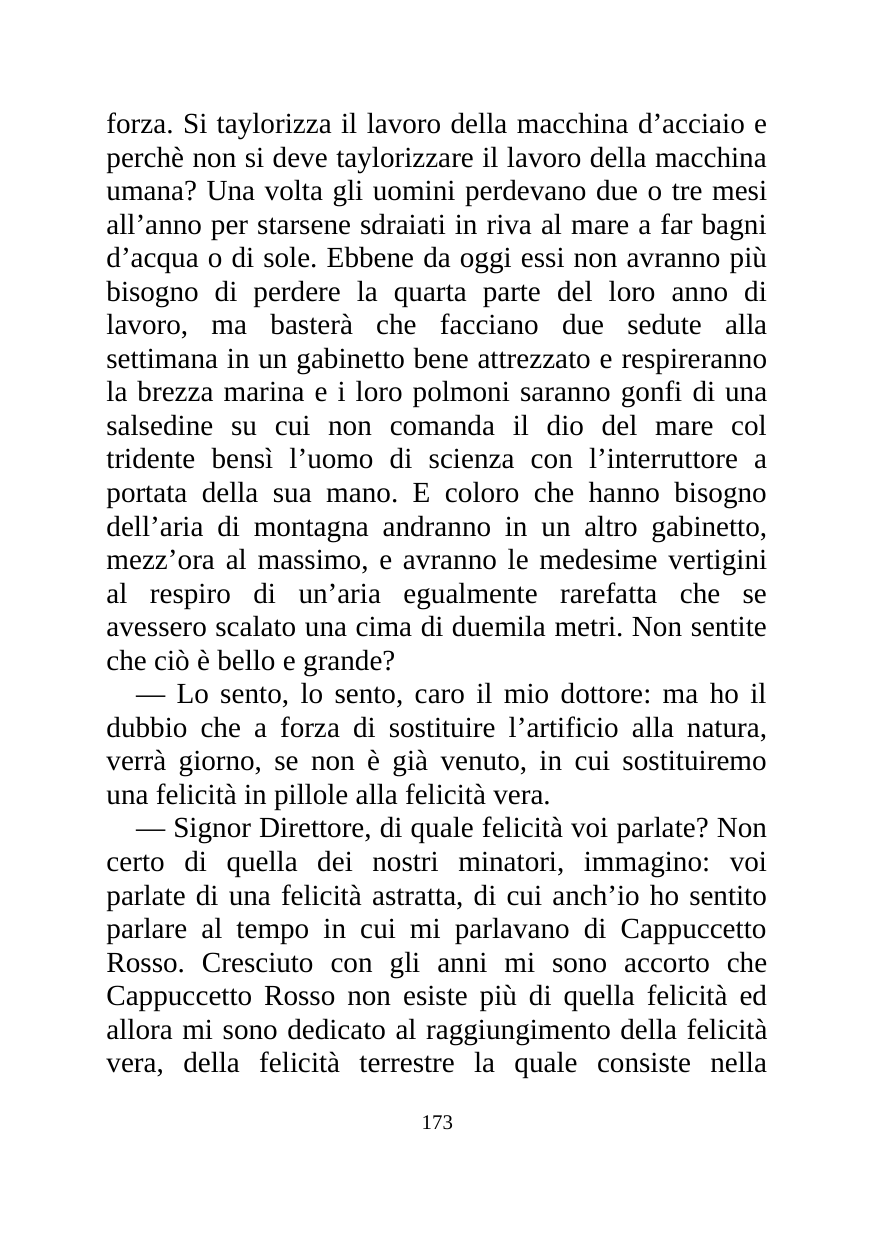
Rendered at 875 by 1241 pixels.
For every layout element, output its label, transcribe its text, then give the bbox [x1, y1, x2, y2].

text — Signor Direttore, di quale felicità voi parlate? Non certo di quella dei nostri minatori, immagino: voi parlate di una felicità astratta, di cui anch’io ho sentito parlare al tempo in cui mi parlavano di Cappuccetto Rosso. Cresciuto con gli anni mi sono accorto che Cappuccetto Rosso non esiste più di quella felicità ed allora mi sono dedicato al raggiungimento della felicità vera, della felicità terrestre la quale consiste nella [106, 811, 768, 1079]
text forza. Si taylorizza il lavoro della macchina d’acciaio e perchè non si deve taylorizzare il lavoro della macchina umana? Una volta gli uomini perdevano due o tre mesi all’anno per starsene sdraiati in riva al mare a far bagni d’acqua o di sole. Ebbene da oggi essi non avranno più bisogno di perdere la quarta parte del loro anno di lavoro, ma basterà che facciano due sedute alla settimana in un gabinetto bene attrezzato e respireranno la brezza marina e i loro polmoni saranno gonfi di una salsedine su cui non comanda il dio del mare col tridente bensì l’uomo di scienza con l’interruttore a portata della sua mano. E coloro che hanno bisogno dell’aria di montagna andranno in un altro gabinetto, mezz’ora al massimo, e avranno le medesime vertigini al respiro di un’aria egualmente rarefatta che se avessero scalato una cima di duemila metri. Non sentite che ciò è bello e grande? [106, 106, 768, 676]
text — Lo sento, lo sento, caro il mio dottore: ma ho il dubbio che a forza di sostituire l’artificio alla natura, verrà giorno, se non è già venuto, in cui sostituiremo una felicità in pillole alla felicità vera. [106, 676, 768, 811]
